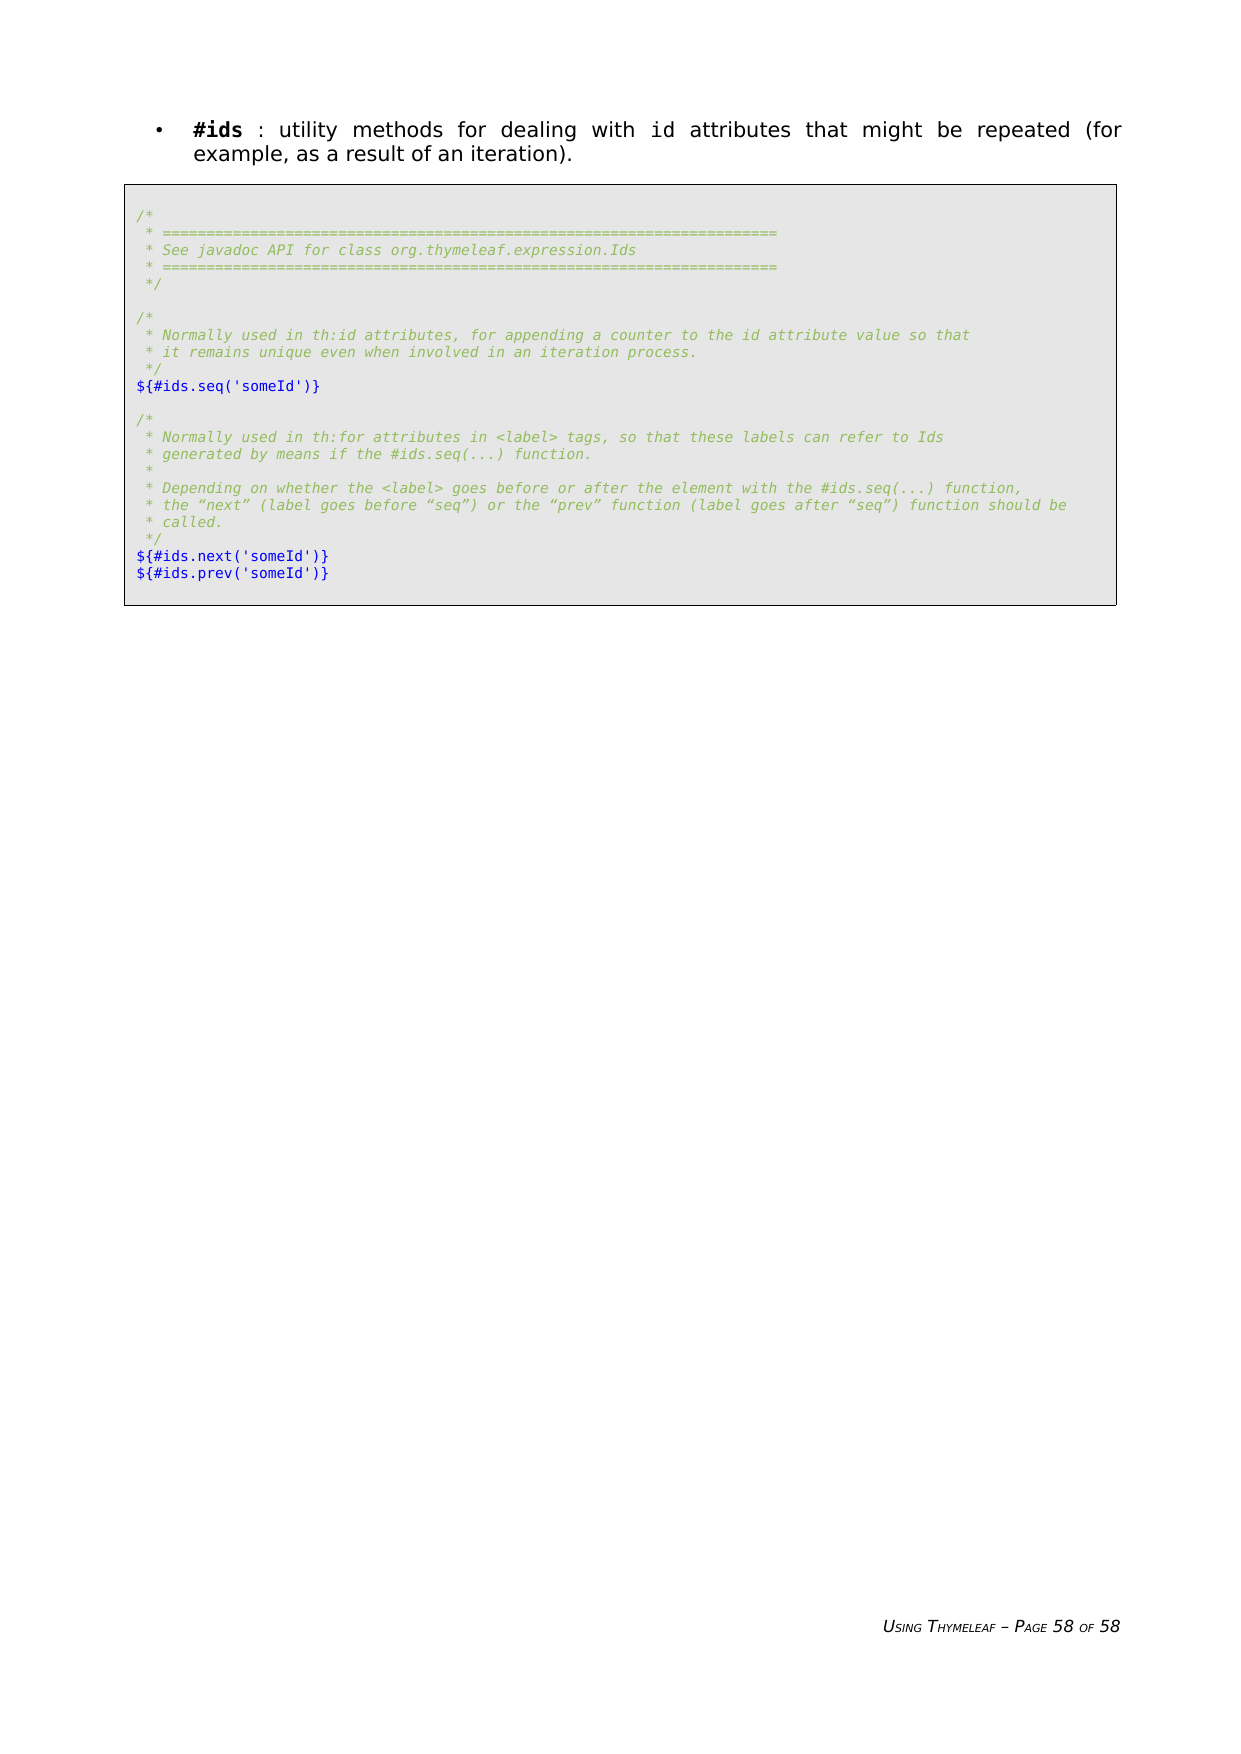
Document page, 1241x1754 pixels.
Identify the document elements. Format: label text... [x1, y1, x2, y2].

list #ids : utility methods for dealing with id attributes that might be repeated (for example, as a result of an iteration). [156, 118, 1122, 167]
text /* * ====================================================================== * See javadoc API for class org.thymeleaf.expression.Ids * ====================================================================== */ /* * Normally used in th:id attributes, for appending a counter to the id attribute value so that * it remains unique even when involved in an iteration process. */ ${#ids.seq('someId')} /* * Normally used in th:for attributes in <label> tags, so that these labels can refer to Ids * generated by means if the #ids.seq(...) function. * * Depending on whether the <label> goes before or after the element with the #ids.seq(...) function, * the “next” (label goes before “seq”) or the “prev” function (label goes after “seq”) function should be * called. */ ${#ids.next('someId')} ${#ids.prev('someId')} [125, 185, 1116, 605]
